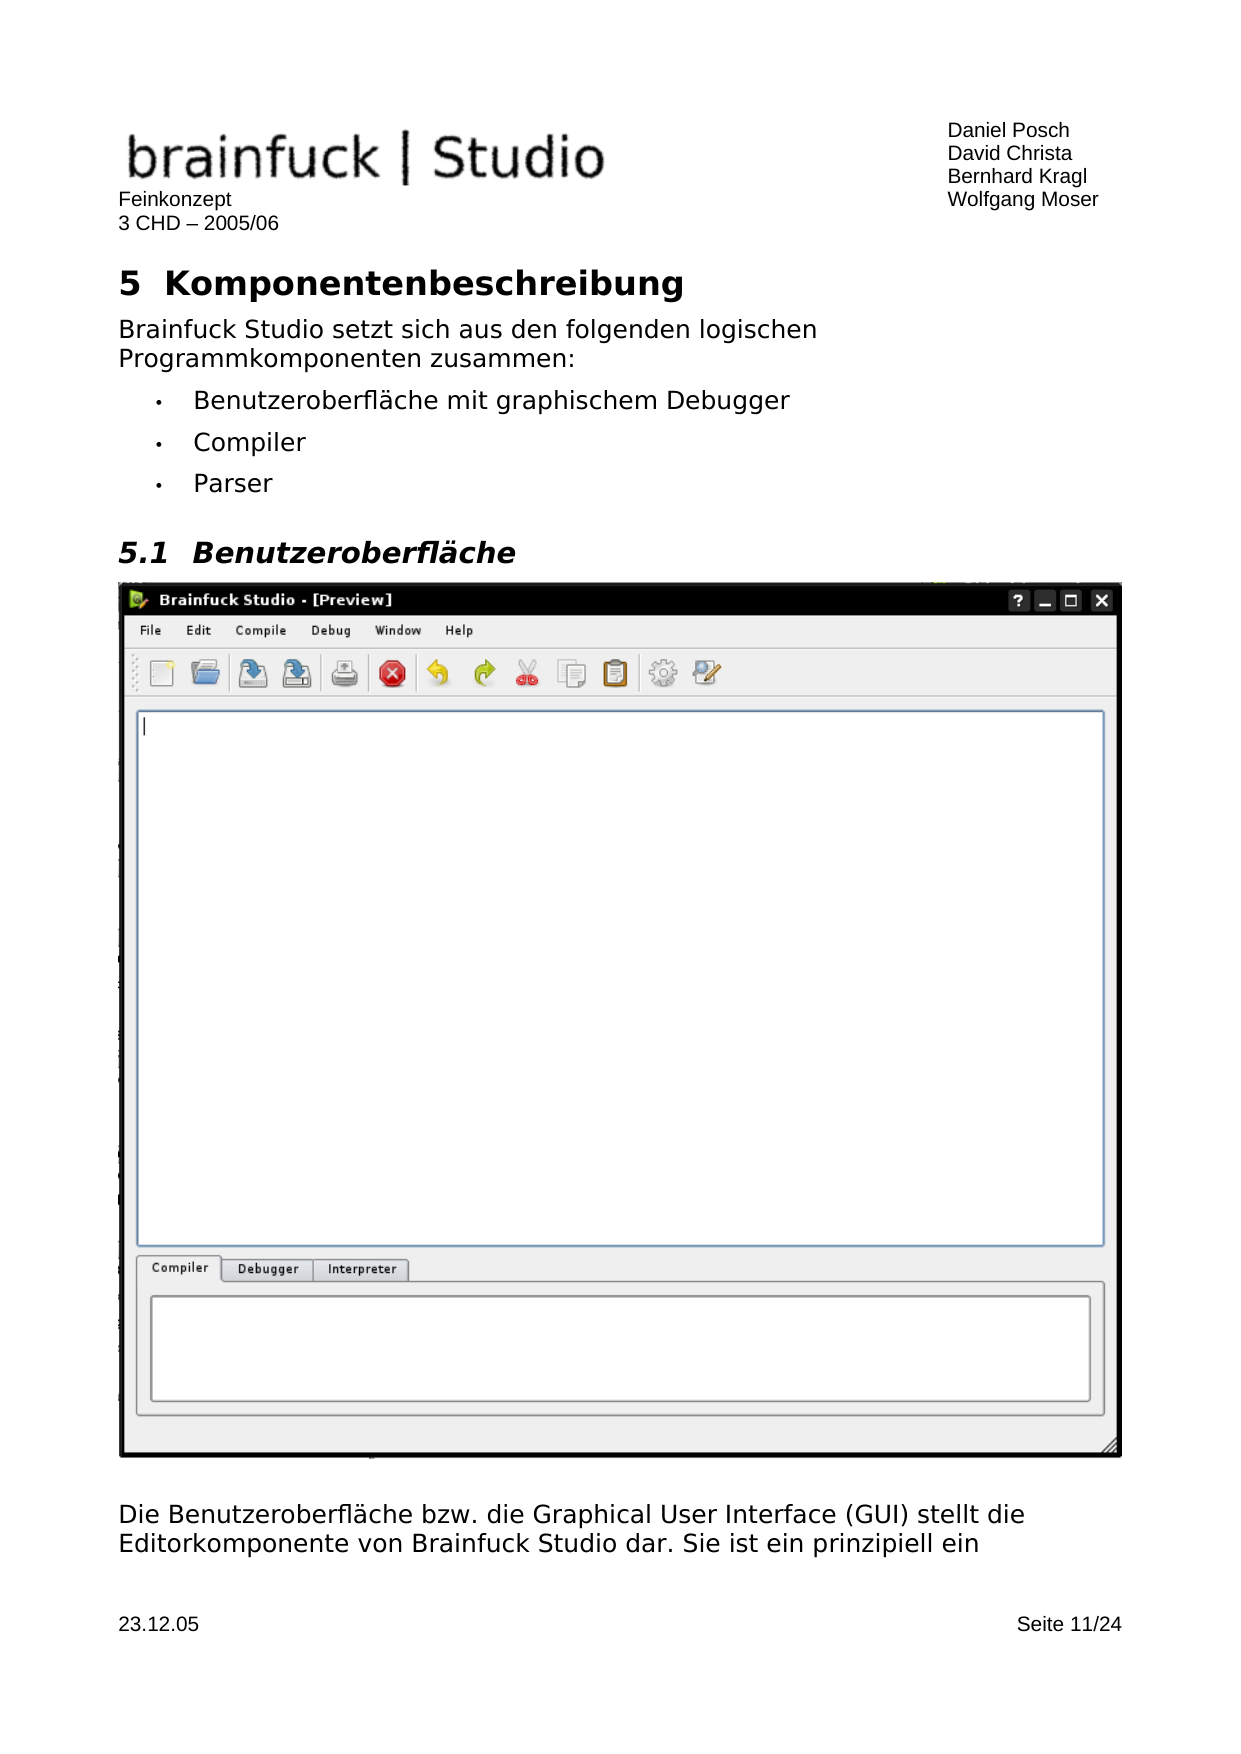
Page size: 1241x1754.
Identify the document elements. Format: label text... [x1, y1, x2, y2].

list Parser [156, 469, 1122, 499]
text Brainfuck Studio setzt sich aus den folgenden logischen Programmkomponenten zusammen: [118, 315, 1122, 374]
picture [118, 582, 1122, 1459]
text Die Benutzeroberfläche bzw. die Graphical User Interface (GUI) stellt die Editorkomponente von Brainfuck Studio dar. Sie ist ein prinzipiell ein [118, 1501, 1122, 1559]
list Compiler [156, 428, 1122, 457]
subtitle Komponentenbeschreibung [118, 264, 1122, 303]
picture [118, 118, 609, 187]
list Benutzeroberfläche mit graphischem Debugger [156, 386, 1122, 415]
subtitle Benutzeroberfläche [118, 536, 1122, 570]
